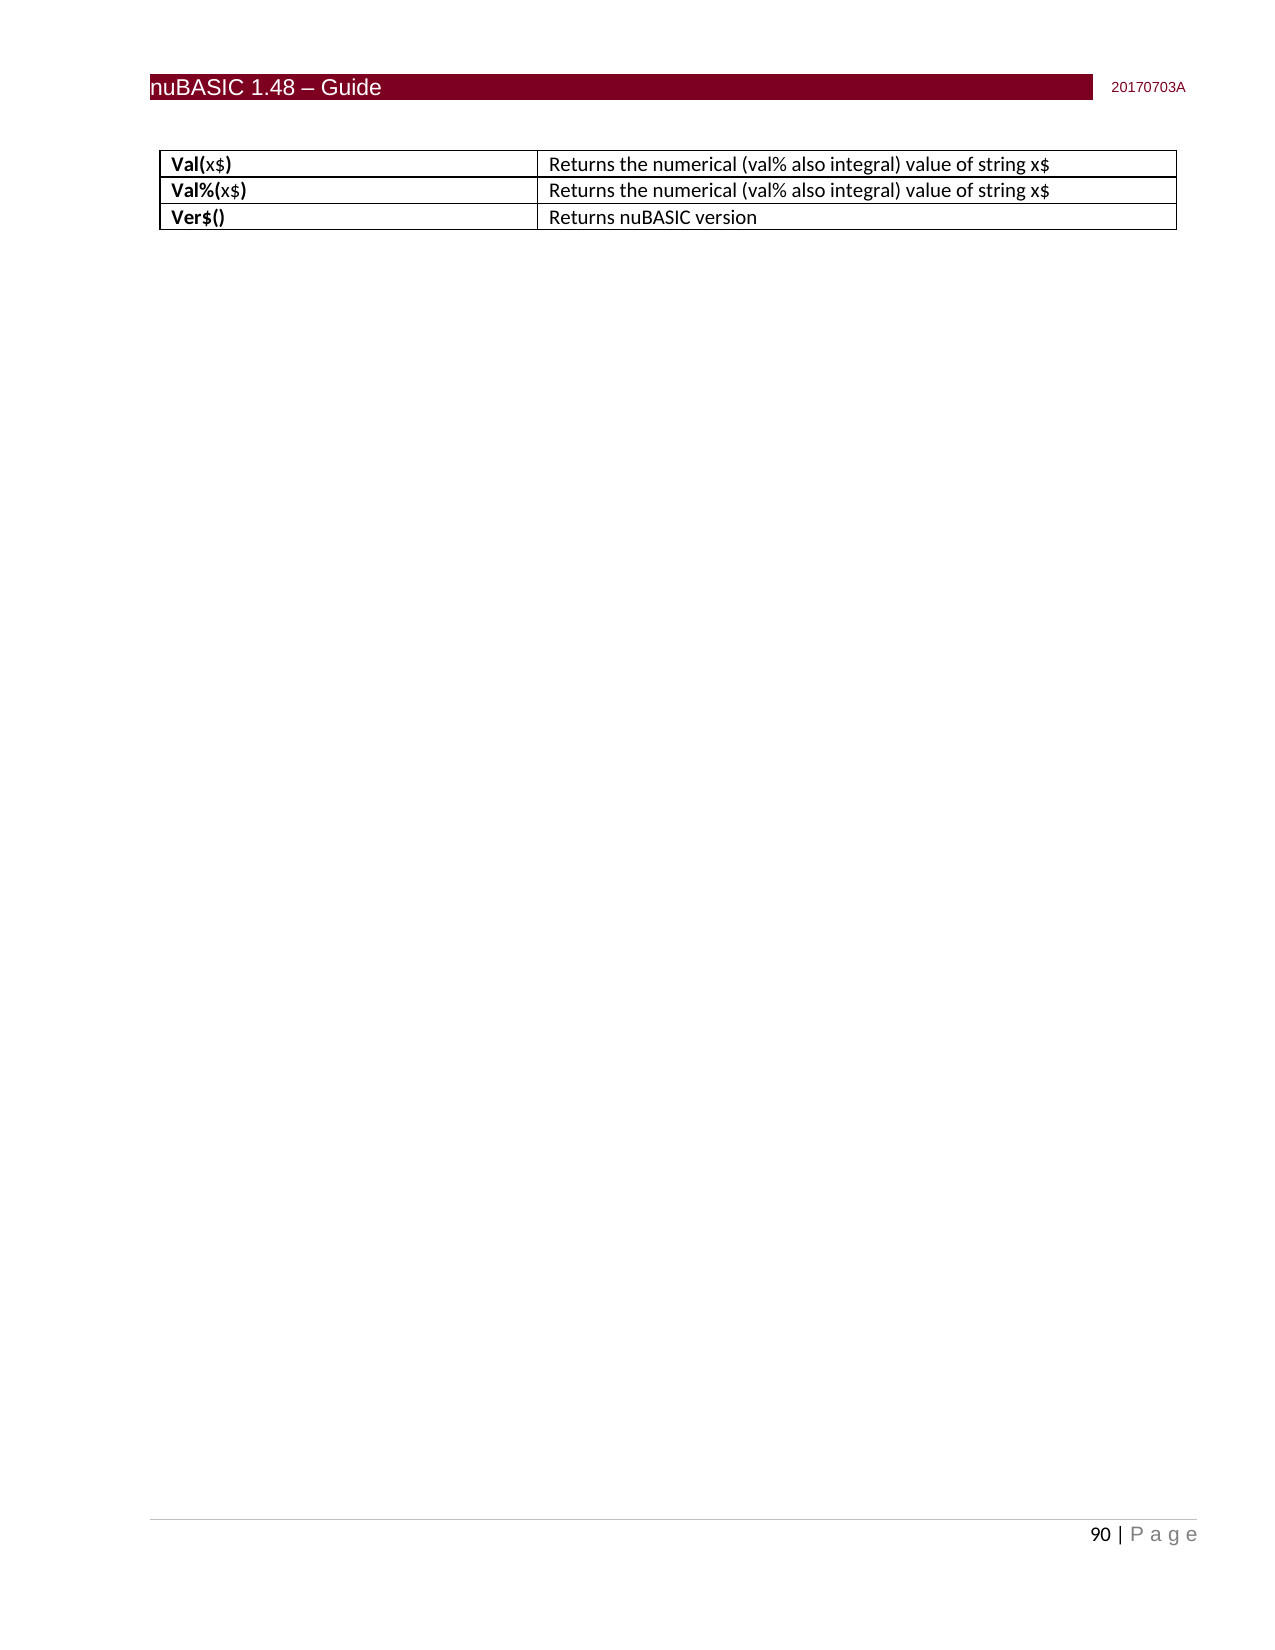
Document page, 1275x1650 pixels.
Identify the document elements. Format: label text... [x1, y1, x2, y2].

table_cell Returns nuBASIC version [538, 204, 1176, 229]
table_cell Val(x$) [161, 151, 537, 176]
table_cell Returns the numerical (val% also integral) value of string x$ [538, 151, 1176, 176]
table_cell Val%(x$) [161, 178, 537, 203]
table_cell Ver$() [161, 204, 537, 229]
table_cell Returns the numerical (val% also integral) value of string x$ [538, 178, 1176, 203]
